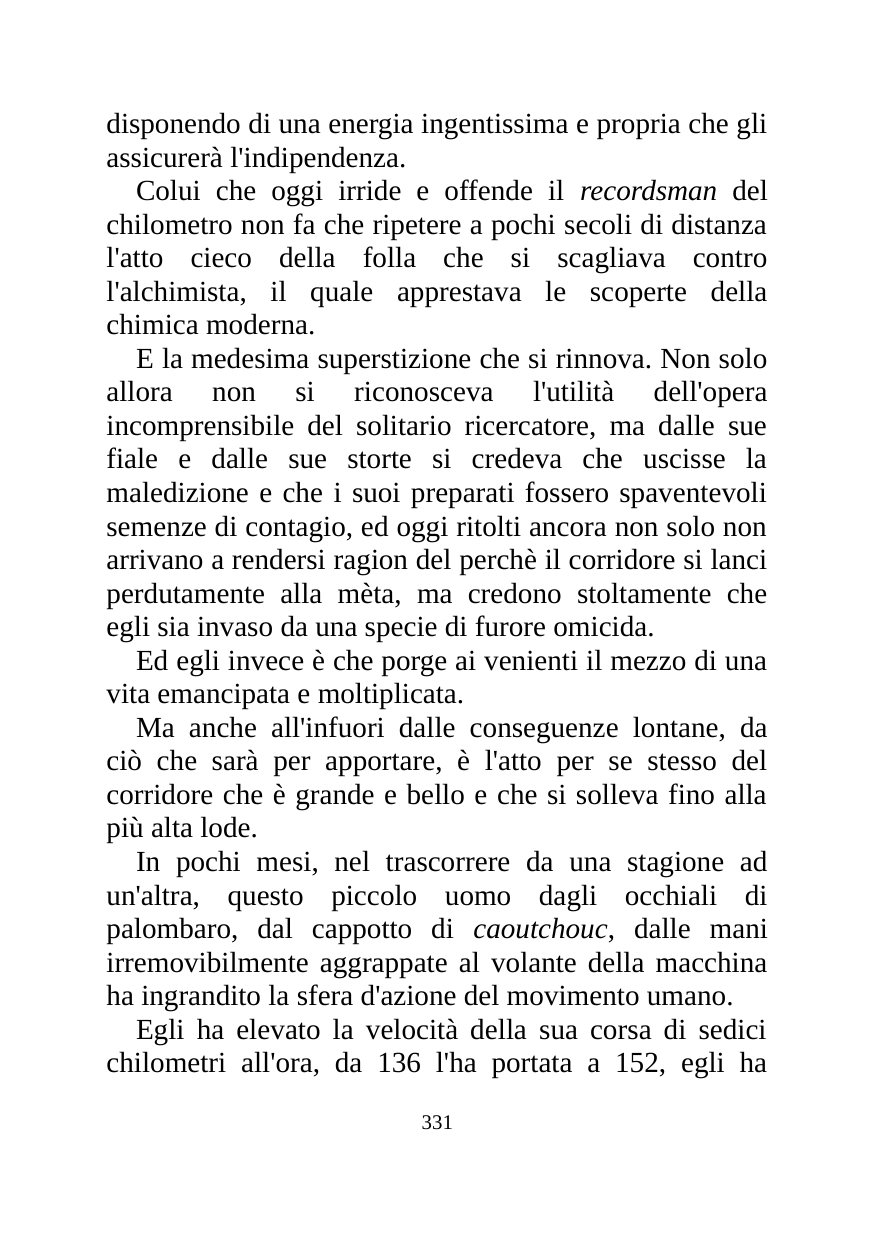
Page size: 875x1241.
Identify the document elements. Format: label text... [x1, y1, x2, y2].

text Ma anche all'infuori dalle conseguenze lontane, da ciò che sarà per apportare, è l'atto per se stesso del corridore che è grande e bello e che si solleva fino alla più alta lode. [106, 710, 768, 844]
text Colui che oggi irride e offende il recordsman del chilometro non fa che ripetere a pochi secoli di distanza l'atto cieco della folla che si scagliava contro l'alchimista, il quale apprestava le scoperte della chimica moderna. [106, 173, 768, 341]
text Egli ha elevato la velocità della sua corsa di sedici chilometri all'ora, da 136 l'ha portata a 152, egli ha [106, 1012, 768, 1079]
text disponendo di una energia ingentissima e propria che gli assicurerà l'indipendenza. [106, 106, 768, 173]
text E la medesima superstizione che si rinnova. Non solo allora non si riconosceva l'utilità dell'opera incomprensibile del solitario ricercatore, ma dalle sue fiale e dalle sue storte si credeva che uscisse la maledizione e che i suoi preparati fossero spaventevoli semenze di contagio, ed oggi ritolti ancora non solo non arrivano a rendersi ragion del perchè il corridore si lanci perdutamente alla mèta, ma credono stoltamente che egli sia invaso da una specie di furore omicida. [106, 341, 768, 643]
text In pochi mesi, nel trascorrere da una stagione ad un'altra, questo piccolo uomo dagli occhiali di palombaro, dal cappotto di caoutchouc, dalle mani irremovibilmente aggrappate al volante della macchina ha ingrandito la sfera d'azione del movimento umano. [106, 844, 768, 1012]
text Ed egli invece è che porge ai venienti il mezzo di una vita emancipata e moltiplicata. [106, 643, 768, 710]
